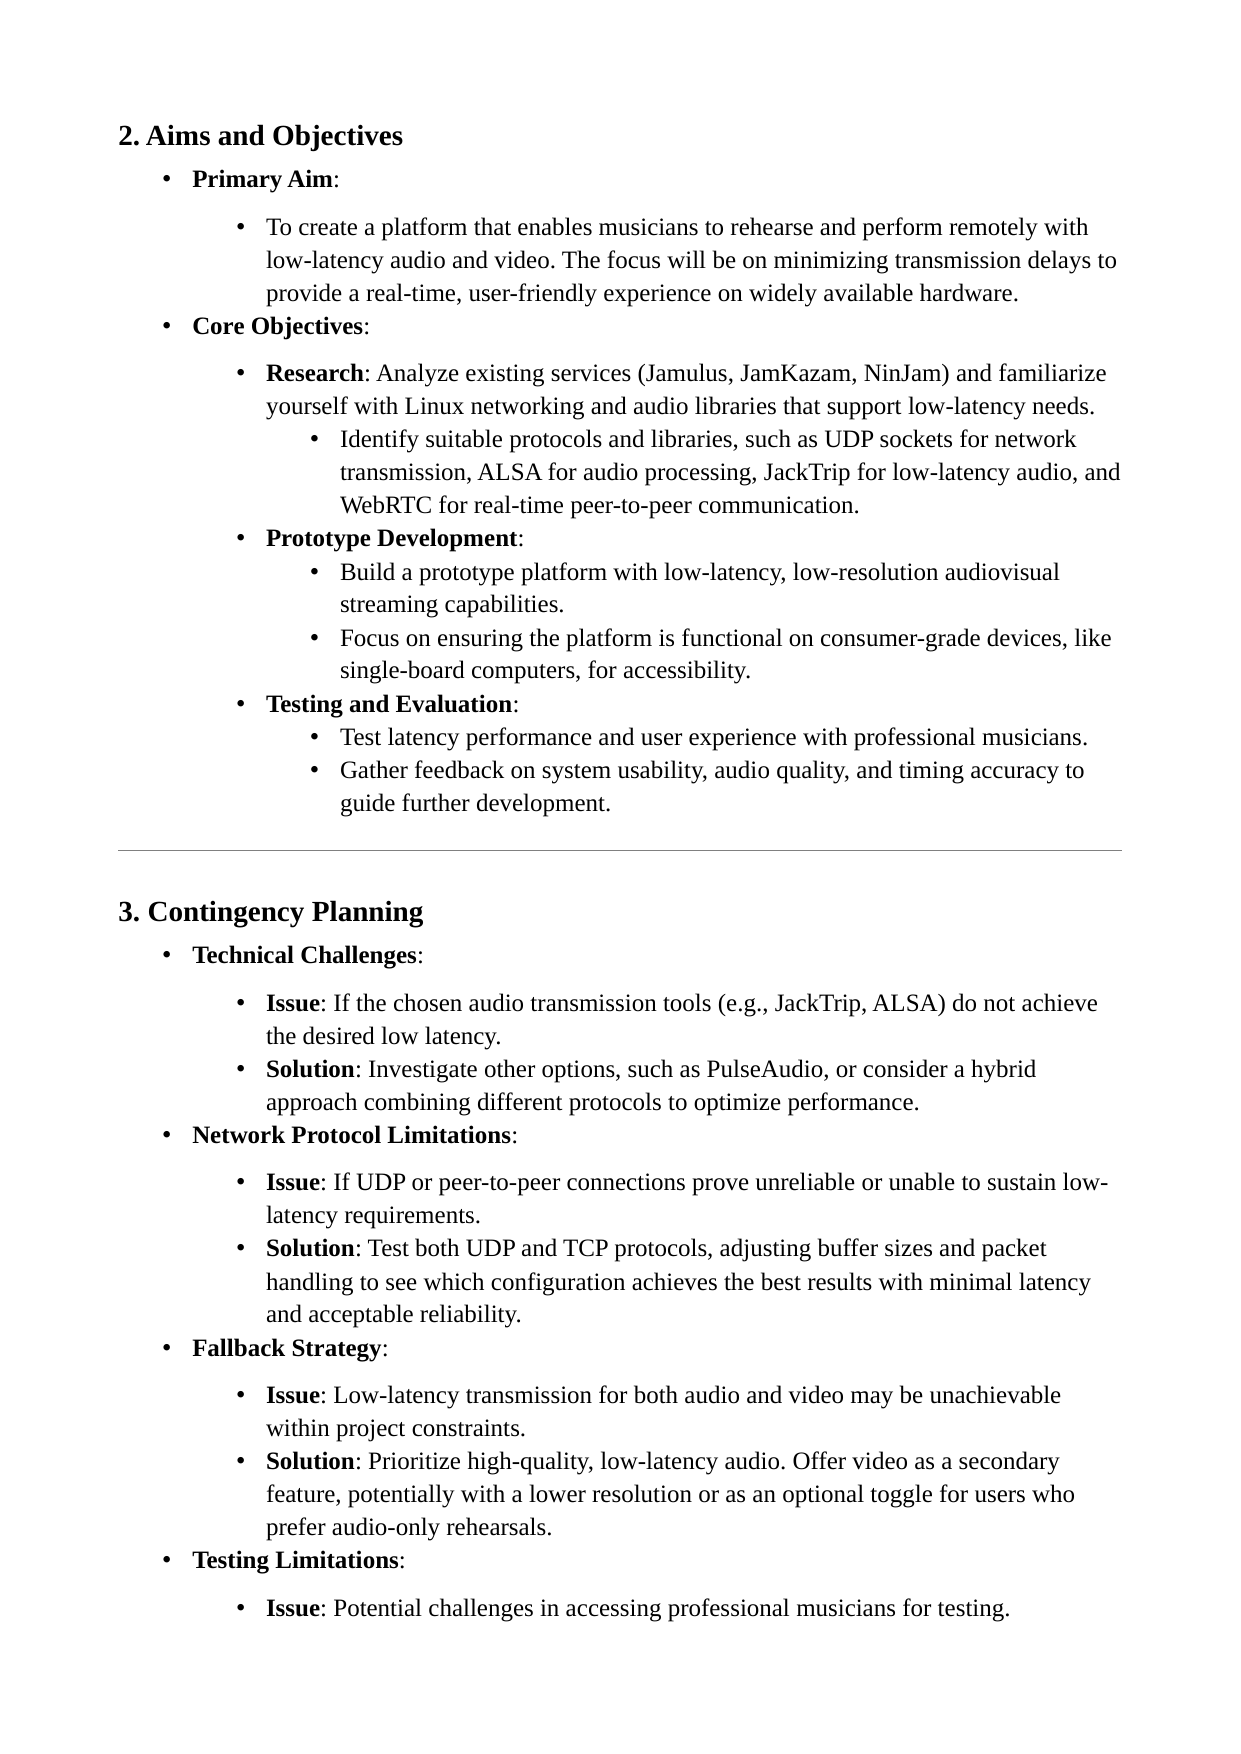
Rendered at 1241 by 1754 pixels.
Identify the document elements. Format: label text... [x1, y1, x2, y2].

list Focus on ensuring the platform is functional on consumer-grade devices, like single-board computers, for accessibility. [310, 623, 1122, 684]
list Testing Limitations: [162, 1545, 1122, 1574]
list Identify suitable protocols and libraries, such as UDP sockets for network transmission, ALSA for audio processing, JackTrip for low-latency audio, and WebRTC for real-time peer-to-peer communication. [310, 424, 1122, 519]
list Network Protocol Limitations: [162, 1120, 1122, 1149]
list Prototype Development: [236, 523, 1122, 552]
list Fallback Strategy: [162, 1333, 1122, 1361]
list Solution: Test both UDP and TCP protocols, adjusting buffer sizes and packet handling to see which configuration achieves the best results with minimal latency and acceptable reliability. [236, 1233, 1122, 1328]
list Test latency performance and user experience with professional musicians. [310, 722, 1122, 750]
list Primary Aim: [162, 164, 1122, 193]
list To create a platform that enables musicians to rehearse and perform remotely with low-latency audio and video. The focus will be on minimizing transmission delays to provide a real-time, user-friendly experience on widely available hardware. [236, 212, 1122, 307]
list Research: Analyze existing services (Jamulus, JamKazam, NinJam) and familiarize yourself with Linux networking and audio libraries that support low-latency needs. [236, 358, 1122, 420]
list Gather feedback on system usability, audio quality, and timing accuracy to guide further development. [310, 755, 1122, 816]
list Issue: If the chosen audio transmission tools (e.g., JackTrip, ALSA) do not achieve the desired low latency. [236, 988, 1122, 1049]
list Testing and Evaluation: [236, 689, 1122, 717]
list Core Objectives: [162, 311, 1122, 339]
list Solution: Prioritize high-quality, low-latency audio. Offer video as a secondary feature, potentially with a lower resolution or as an optional toggle for users who prefer audio-only rehearsals. [236, 1446, 1122, 1541]
list Build a prototype platform with low-latency, low-resolution audiovisual streaming capabilities. [310, 557, 1122, 618]
list Issue: If UDP or peer-to-peer connections prove unreliable or unable to sustain low-latency requirements. [236, 1167, 1122, 1229]
list Technical Challenges: [162, 940, 1122, 969]
list Issue: Low-latency transmission for both audio and video may be unachievable within project constraints. [236, 1380, 1122, 1442]
subtitle 3. Contingency Planning [118, 894, 1122, 928]
list Solution: Investigate other options, such as PulseAudio, or consider a hybrid approach combining different protocols to optimize performance. [236, 1054, 1122, 1116]
subtitle 2. Aims and Objectives [118, 118, 1122, 152]
list Issue: Potential challenges in accessing professional musicians for testing. [236, 1593, 1122, 1622]
